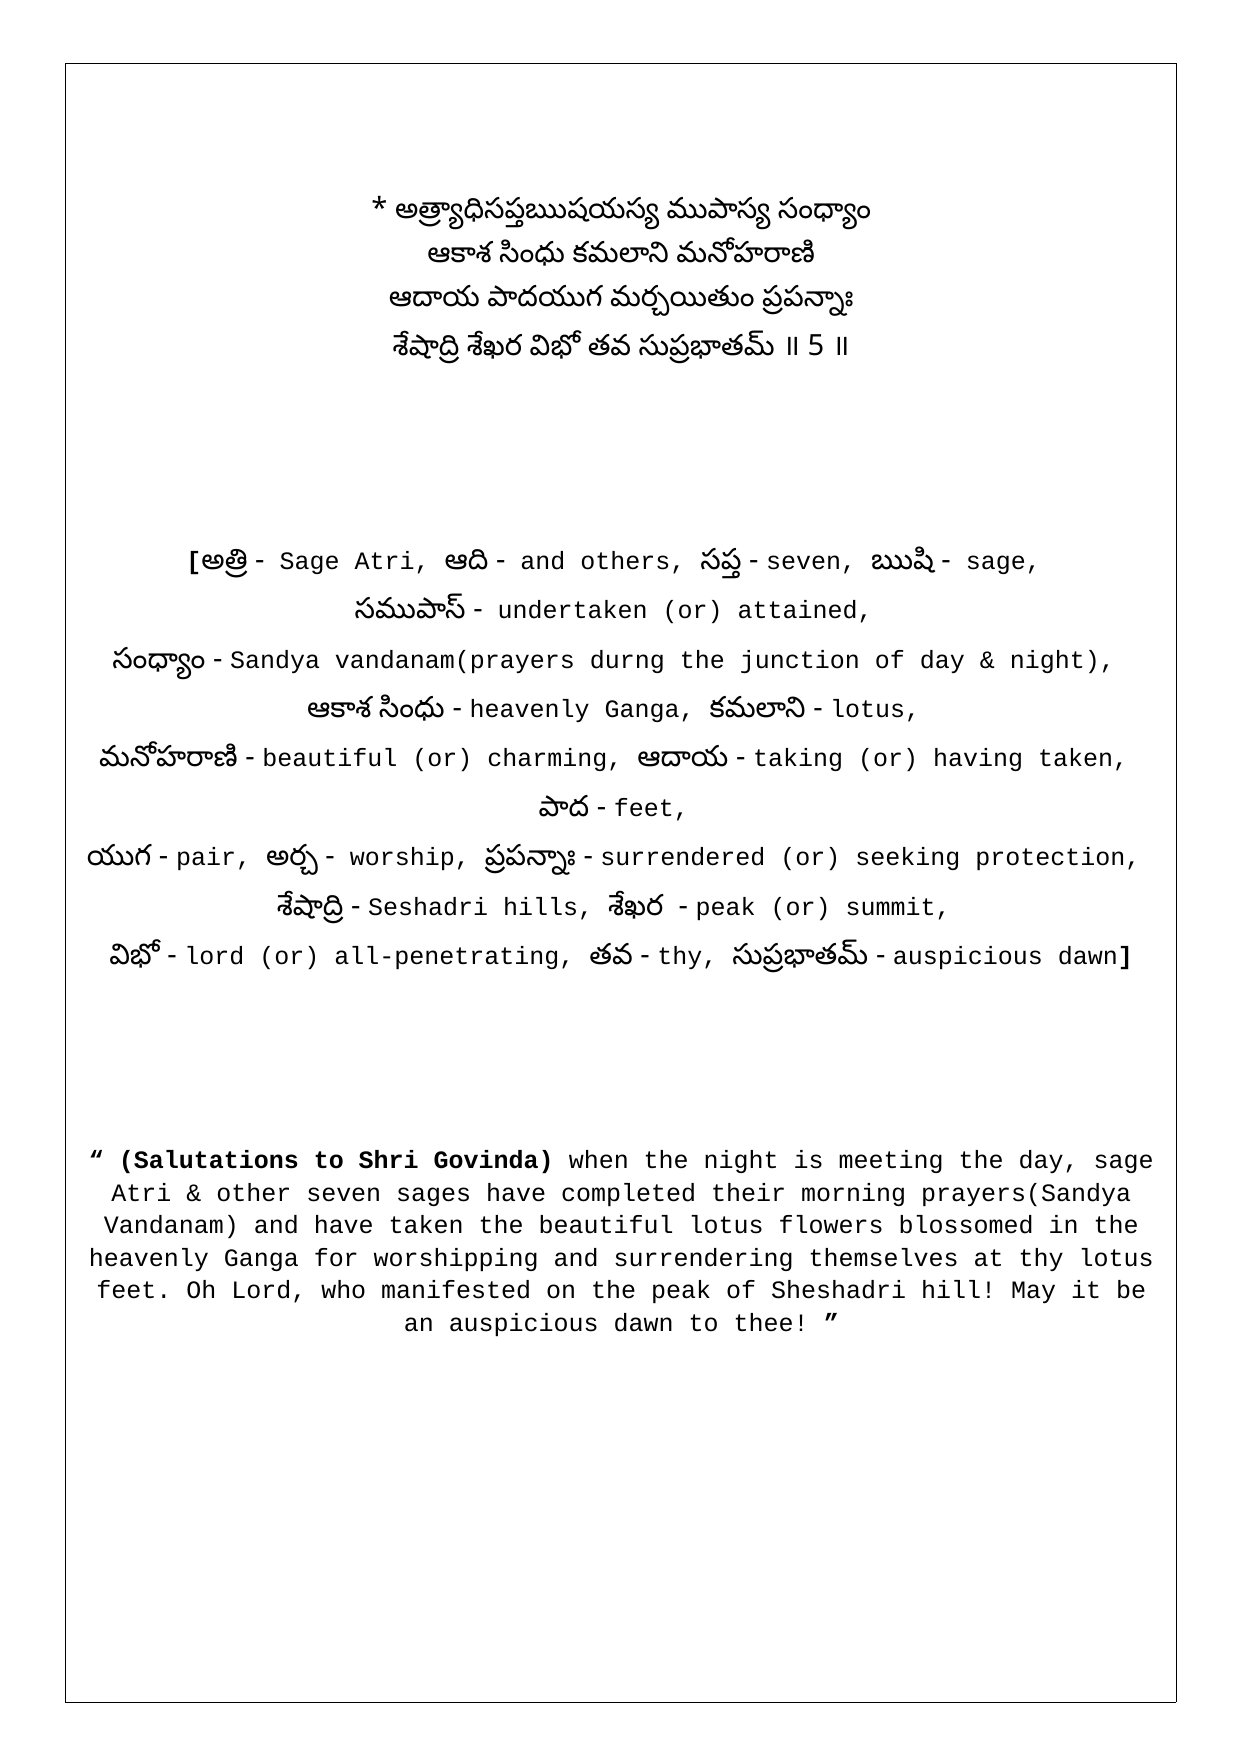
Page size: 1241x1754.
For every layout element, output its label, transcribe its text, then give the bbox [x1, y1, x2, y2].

text యుగ - pair, అర్చ - worship, ప్రపన్నాః - surrendered (or) seeking protection, [74, 834, 1167, 877]
text ఆదాయ పాదయుగ మర్చయితుం ప్రపన్నాః [74, 280, 1167, 318]
text [అత్రి - Sage Atri, ఆది - and others, సప్త - seven, ఋషి - sage, [74, 538, 1167, 581]
text మనోహరాణి - beautiful (or) charming, ఆదాయ - taking (or) having taken, [74, 736, 1167, 779]
text ఆకాశ సింధు - heavenly Ganga, కమలాని - lotus, [74, 686, 1167, 729]
text సంధ్యాం - Sandya vandanam(prayers durng the junction of day & night), [74, 637, 1167, 680]
text విభో - lord (or) all-penetrating, తవ - thy, సుప్రభాతమ్‌ - auspicious dawn] [74, 933, 1167, 976]
text శేషాద్రి శేఖర విభో తవ సుప్రభాతమ్‌ ॥ 5 ॥ [74, 324, 1167, 367]
text ఆకాశ సింధు కమలాని మనోహరాణి [74, 236, 1167, 274]
text శేషాద్రి - Seshadri hills, శేఖర - peak (or) summit, [74, 884, 1167, 927]
text సముపాస్ - undertaken (or) attained, [74, 588, 1167, 631]
text పాద - feet, [74, 785, 1167, 828]
text “ (Salutations to Shri Govinda) when the night is meeting the day, sage Atri & other seven sages have completed their morning prayers(Sandya Vandanam) and have taken the beautiful lotus flowers blossomed in the heavenly Ganga for worshipping and surrendering themselves at thy lotus feet. Oh Lord, who manifested on the peak of Sheshadri hill! May it be an auspicious dawn to thee! ” [74, 1148, 1167, 1338]
text * అత్ర్యాధిసప్తఋషయస్య ముపాస్య సంధ్యాం [74, 187, 1167, 230]
